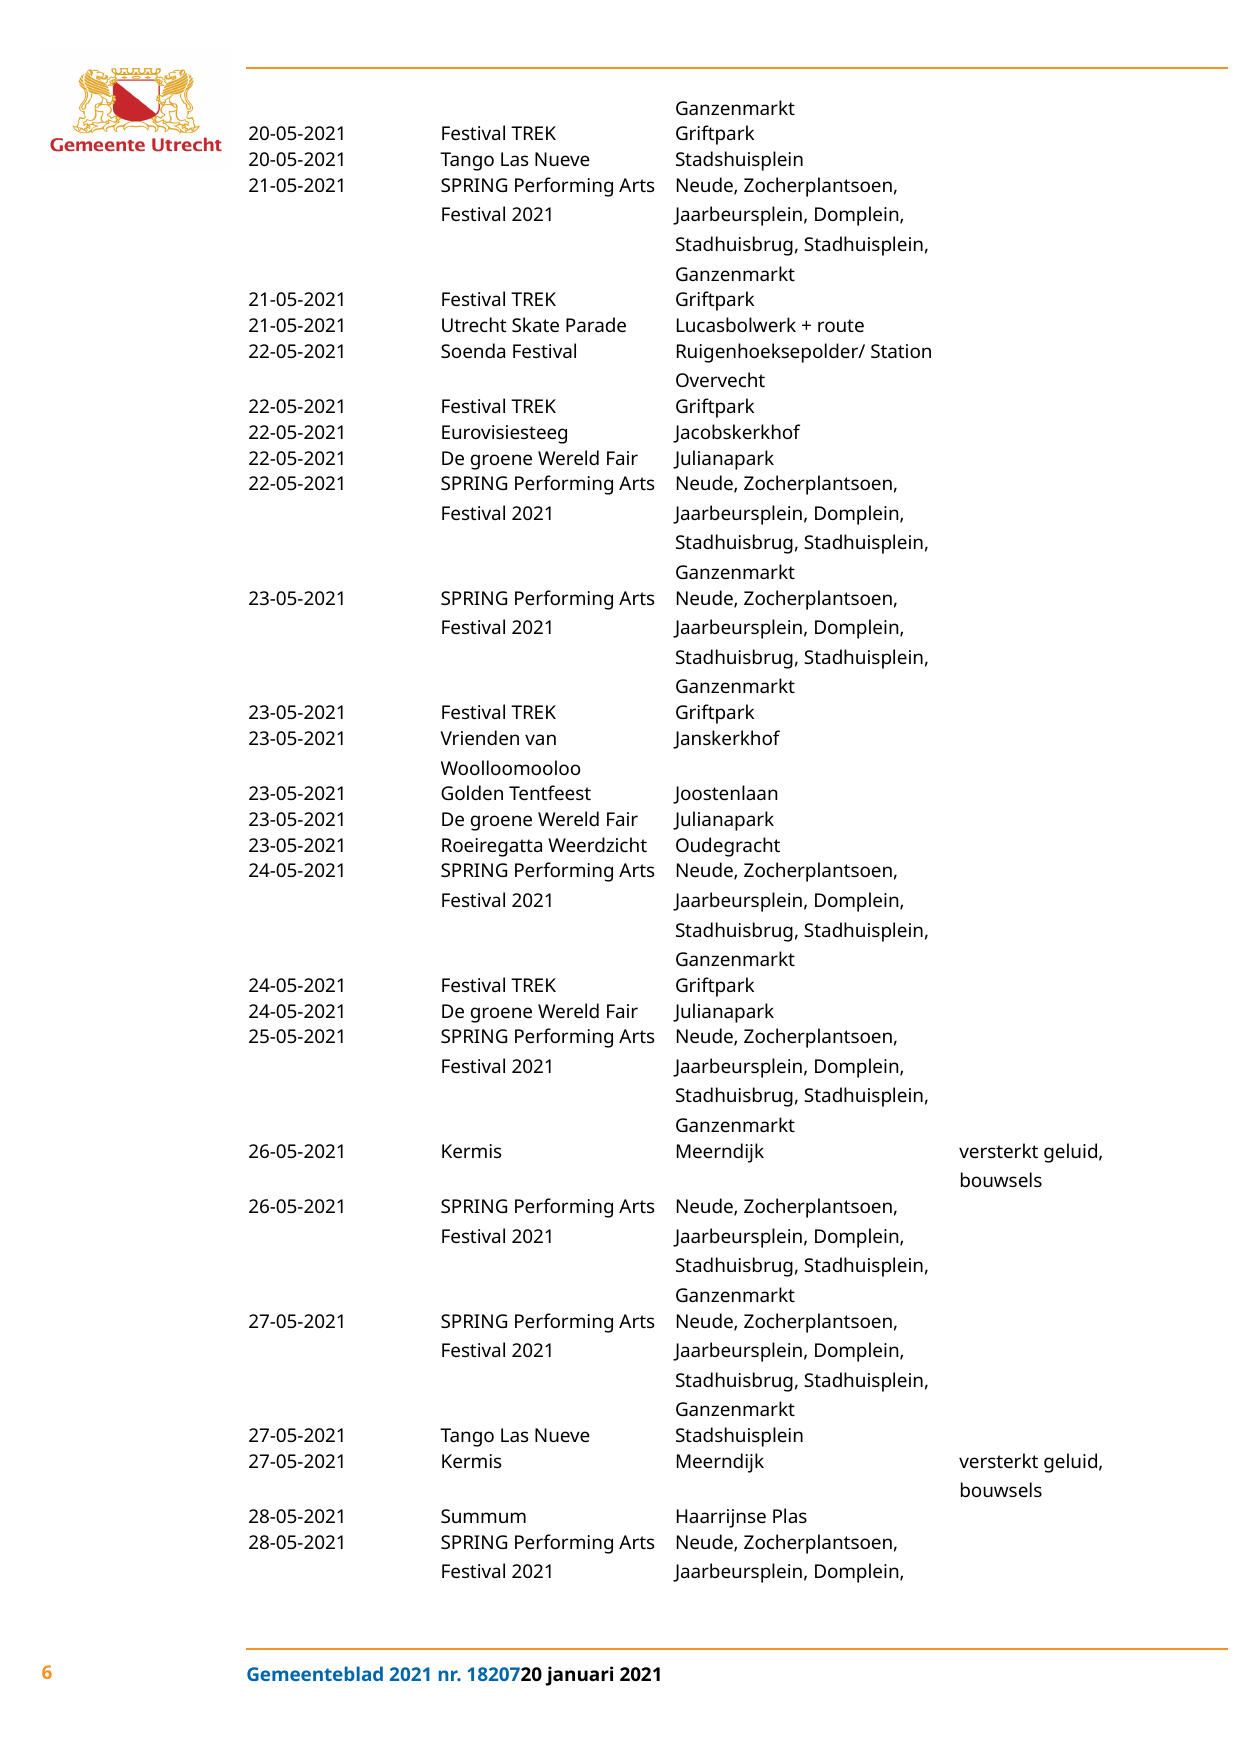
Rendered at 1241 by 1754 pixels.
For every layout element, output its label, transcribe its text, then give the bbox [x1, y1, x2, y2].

table_cell Eurovisiesteeg [440, 419, 675, 445]
table_cell 27-05-2021 [248, 1422, 440, 1448]
table_cell Haarrijnse Plas [675, 1503, 959, 1529]
table_cell Tango Las Nueve [440, 146, 675, 172]
table_cell versterkt geluid, bouwsels [959, 1138, 1152, 1193]
table_cell Neude, Zocherplantsoen, Jaarbeursplein, Domplein, [675, 1529, 959, 1584]
table_cell Neude, Zocherplantsoen, Jaarbeursplein, Domplein, Stadhuisbrug, Stadhuisplein, Ganzenmarkt [675, 470, 959, 585]
table_cell Utrecht Skate Parade [440, 312, 675, 338]
table_cell SPRING Performing Arts Festival 2021 [440, 1529, 675, 1584]
table_cell [959, 780, 1152, 806]
table_cell Summum [440, 1503, 675, 1529]
table_cell 28-05-2021 [248, 1503, 440, 1529]
table_cell Golden Tentfeest [440, 780, 675, 806]
table_cell 26-05-2021 [248, 1193, 440, 1308]
table_cell [959, 419, 1152, 445]
table_cell [959, 121, 1152, 146]
table_cell Neude, Zocherplantsoen, Jaarbeursplein, Domplein, Stadhuisbrug, Stadhuisplein, Ganzenmarkt [675, 1308, 959, 1422]
table_cell De groene Wereld Fair [440, 998, 675, 1023]
table_cell Festival TREK [440, 393, 675, 419]
table_cell 23-05-2021 [248, 699, 440, 725]
table_cell [959, 312, 1152, 338]
table_cell Griftpark [675, 121, 959, 146]
table_cell 24-05-2021 [248, 972, 440, 998]
table_cell 24-05-2021 [248, 858, 440, 972]
table_cell 23-05-2021 [248, 585, 440, 699]
table_cell Neude, Zocherplantsoen, Jaarbeursplein, Domplein, Stadhuisbrug, Stadhuisplein, Ganzenmarkt [675, 585, 959, 699]
table_cell 21-05-2021 [248, 312, 440, 338]
table_cell [959, 286, 1152, 312]
table_cell [959, 172, 1152, 286]
table_cell versterkt geluid, bouwsels [959, 1448, 1152, 1503]
table_cell De groene Wereld Fair [440, 445, 675, 470]
table_cell Roeiregatta Weerdzicht [440, 832, 675, 858]
table_cell [959, 1193, 1152, 1308]
table_cell 23-05-2021 [248, 832, 440, 858]
table_cell Kermis [440, 1448, 675, 1503]
table_cell 22-05-2021 [248, 445, 440, 470]
table_cell Griftpark [675, 393, 959, 419]
table_cell Julianapark [675, 806, 959, 832]
table_cell [959, 445, 1152, 470]
table_cell Neude, Zocherplantsoen, Jaarbeursplein, Domplein, Stadhuisbrug, Stadhuisplein, Ganzenmarkt [675, 858, 959, 972]
table_cell Soenda Festival [440, 338, 675, 393]
table_cell 24-05-2021 [248, 998, 440, 1023]
table_cell [959, 998, 1152, 1023]
table_cell 21-05-2021 [248, 286, 440, 312]
table_cell 22-05-2021 [248, 419, 440, 445]
table_cell Festival TREK [440, 121, 675, 146]
table_cell [959, 1024, 1152, 1138]
table_cell [959, 972, 1152, 998]
table_cell 26-05-2021 [248, 1138, 440, 1193]
table_cell SPRING Performing Arts Festival 2021 [440, 1024, 675, 1138]
table_cell Festival TREK [440, 286, 675, 312]
table_cell [959, 393, 1152, 419]
table_cell Stadshuisplein [675, 146, 959, 172]
table_cell Ganzenmarkt [675, 95, 959, 121]
table_cell Tango Las Nueve [440, 1422, 675, 1448]
table_cell [959, 1422, 1152, 1448]
table_cell [959, 699, 1152, 725]
picture [41, 47, 231, 172]
table_cell Griftpark [675, 699, 959, 725]
table_cell [959, 1308, 1152, 1422]
table_cell [959, 585, 1152, 699]
table_cell Janskerkhof [675, 725, 959, 780]
table_cell [959, 1529, 1152, 1584]
table_cell [248, 95, 440, 121]
table_cell [959, 470, 1152, 585]
table_cell 22-05-2021 [248, 393, 440, 419]
table_cell Stadshuisplein [675, 1422, 959, 1448]
table_cell 23-05-2021 [248, 725, 440, 780]
table_cell Lucasbolwerk + route [675, 312, 959, 338]
table_cell Griftpark [675, 972, 959, 998]
table_cell [959, 1503, 1152, 1529]
table_cell Vrienden van Woolloomooloo [440, 725, 675, 780]
table_cell 22-05-2021 [248, 338, 440, 393]
table_cell Ruigenhoeksepolder/ Station Overvecht [675, 338, 959, 393]
table_cell 21-05-2021 [248, 172, 440, 286]
table_cell 25-05-2021 [248, 1024, 440, 1138]
table_cell Jacobskerkhof [675, 419, 959, 445]
table_cell 20-05-2021 [248, 146, 440, 172]
table_cell 20-05-2021 [248, 121, 440, 146]
table_cell 23-05-2021 [248, 806, 440, 832]
table_cell [440, 95, 675, 121]
table_cell Julianapark [675, 998, 959, 1023]
table_cell Festival TREK [440, 699, 675, 725]
table_cell Julianapark [675, 445, 959, 470]
table_cell 28-05-2021 [248, 1529, 440, 1584]
table_cell Kermis [440, 1138, 675, 1193]
table_cell De groene Wereld Fair [440, 806, 675, 832]
table_cell [959, 858, 1152, 972]
table_cell SPRING Performing Arts Festival 2021 [440, 1308, 675, 1422]
table_cell Meerndijk [675, 1448, 959, 1503]
table_cell [959, 338, 1152, 393]
table_cell SPRING Performing Arts Festival 2021 [440, 1193, 675, 1308]
table_cell 23-05-2021 [248, 780, 440, 806]
table_cell SPRING Performing Arts Festival 2021 [440, 470, 675, 585]
table_cell SPRING Performing Arts Festival 2021 [440, 585, 675, 699]
table_cell Joostenlaan [675, 780, 959, 806]
table_cell Griftpark [675, 286, 959, 312]
table_cell Neude, Zocherplantsoen, Jaarbeursplein, Domplein, Stadhuisbrug, Stadhuisplein, Ganzenmarkt [675, 1193, 959, 1308]
table_cell [959, 725, 1152, 780]
table_cell Oudegracht [675, 832, 959, 858]
table_cell [959, 95, 1152, 121]
table_cell Meerndijk [675, 1138, 959, 1193]
table_cell 27-05-2021 [248, 1448, 440, 1503]
table_cell Festival TREK [440, 972, 675, 998]
table_cell 27-05-2021 [248, 1308, 440, 1422]
table_cell SPRING Performing Arts Festival 2021 [440, 858, 675, 972]
table_cell [959, 806, 1152, 832]
table_cell 22-05-2021 [248, 470, 440, 585]
table_cell SPRING Performing Arts Festival 2021 [440, 172, 675, 286]
table_cell Neude, Zocherplantsoen, Jaarbeursplein, Domplein, Stadhuisbrug, Stadhuisplein, Ganzenmarkt [675, 172, 959, 286]
table_cell [959, 146, 1152, 172]
table_cell Neude, Zocherplantsoen, Jaarbeursplein, Domplein, Stadhuisbrug, Stadhuisplein, Ganzenmarkt [675, 1024, 959, 1138]
table_cell [959, 832, 1152, 858]
